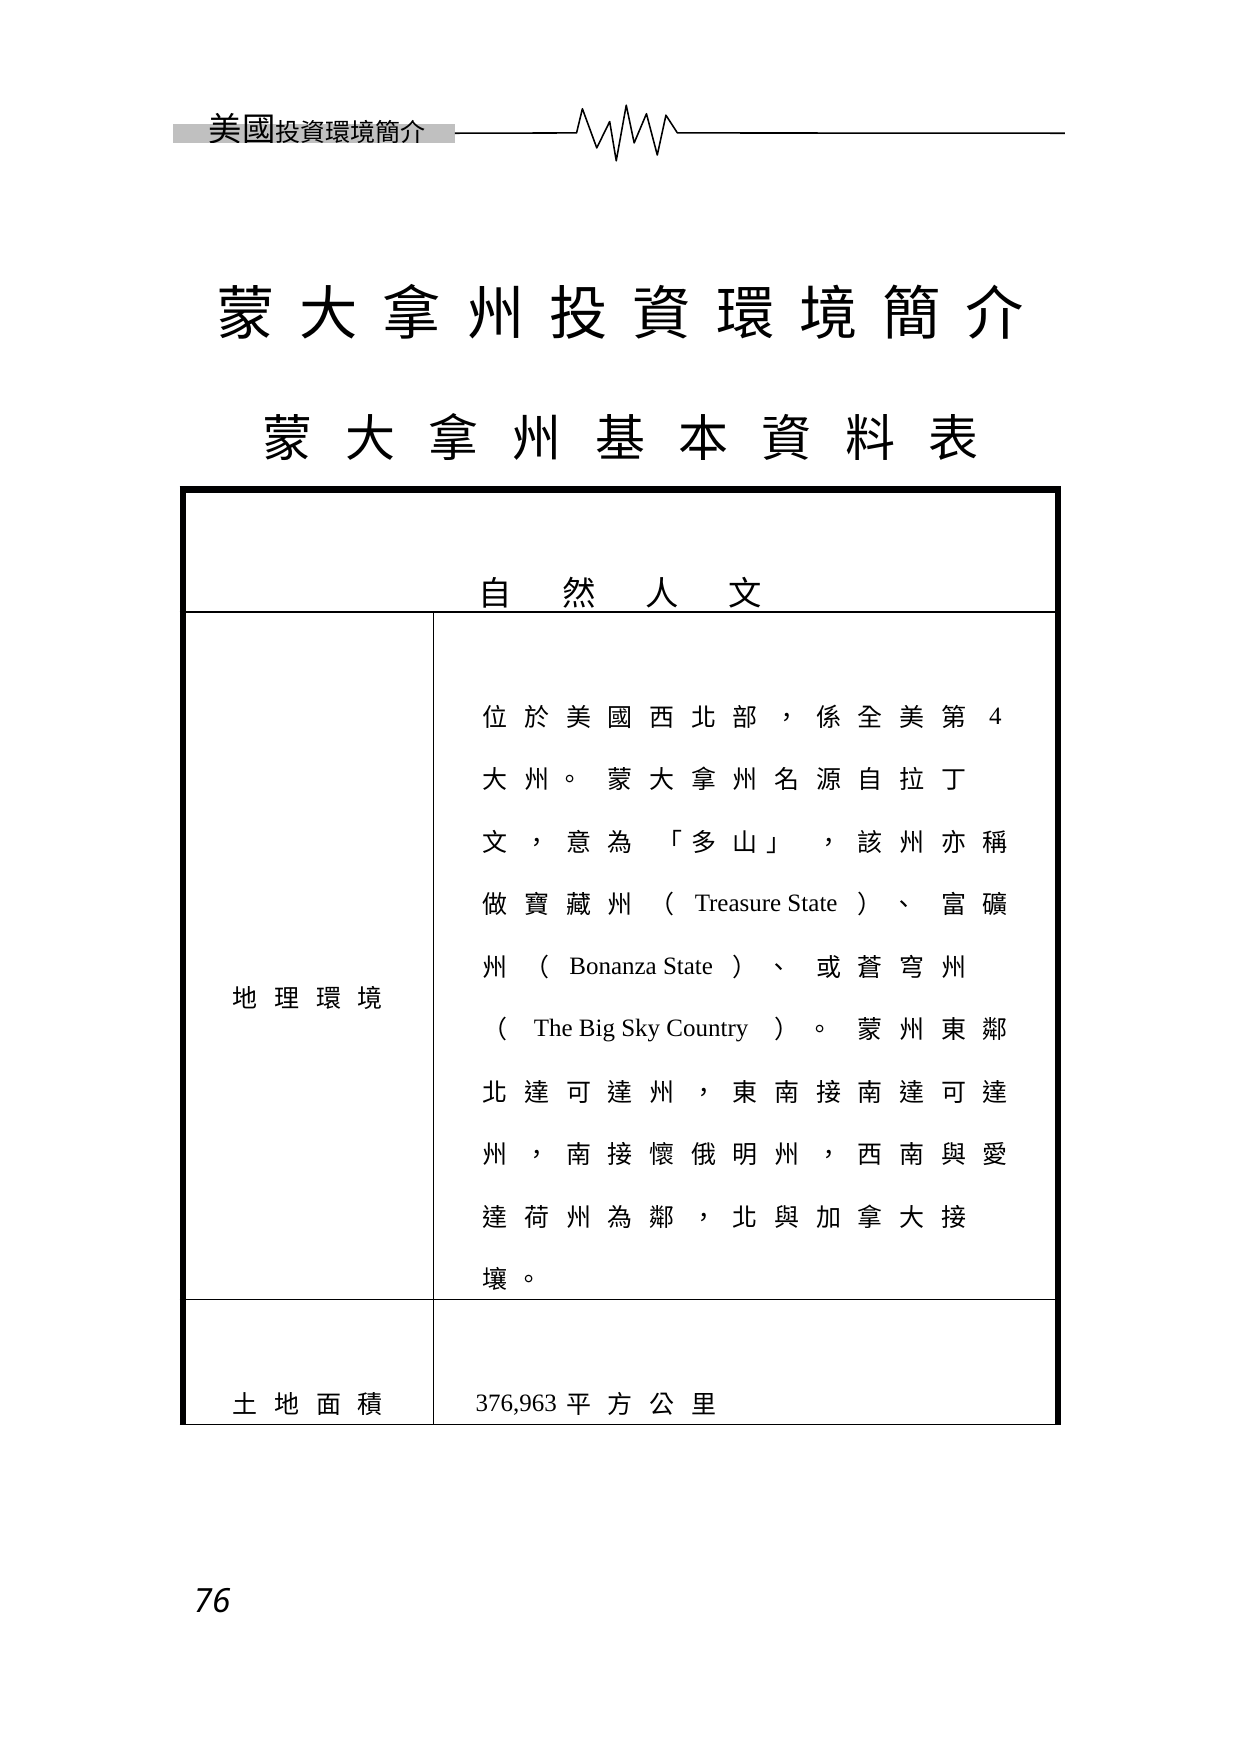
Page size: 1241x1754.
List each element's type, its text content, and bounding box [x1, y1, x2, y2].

table_cell 土地面積 [186, 1300, 433, 1424]
table_cell 位於美國西北部，係全美第4大州。蒙大拿州名源自拉丁文，意為「多山」，該州亦稱做寶藏州（Treasure State）、富礦州（Bonanza State）、或蒼穹州（The Big Sky Country）。蒙州東鄰北達可達州，東南接南達可達州，南接懷俄明州，西南與愛達荷州為鄰，北與加拿大接壤。 [434, 613, 1055, 1299]
table_cell 地理環境 [186, 613, 433, 1299]
table_cell 376,963平方公里 [434, 1300, 1055, 1424]
table_header 自 然 人 文 [186, 493, 1055, 611]
text 蒙大拿州基本資料表 [183, 361, 1058, 486]
text 蒙大拿州投資環境簡介 [183, 236, 1058, 361]
